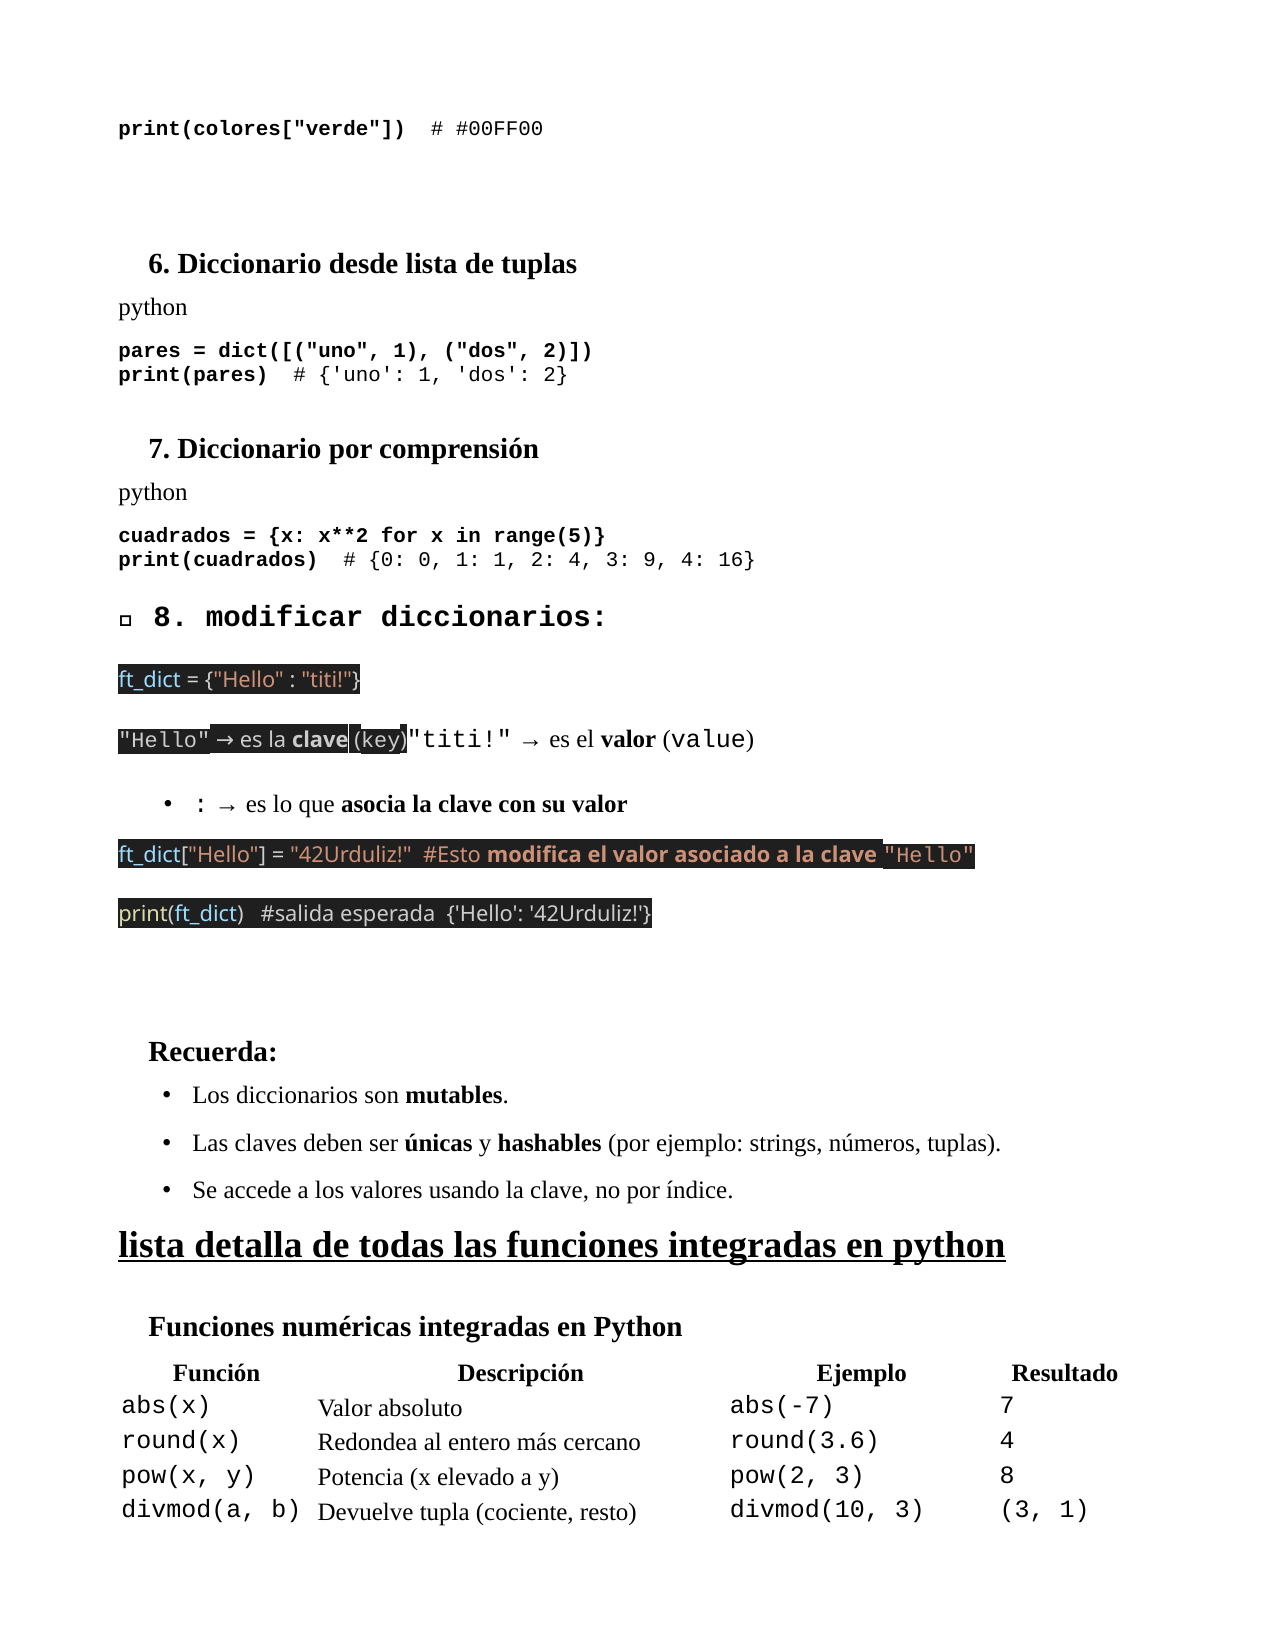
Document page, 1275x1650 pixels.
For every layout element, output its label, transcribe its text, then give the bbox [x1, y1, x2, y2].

text python [118, 292, 1157, 321]
text print(colores["verde"]) # #00FF00 [118, 118, 1157, 142]
table_header Resultado [996, 1355, 1133, 1390]
list : → es lo que asocia la clave con su valor [164, 789, 1157, 819]
text pares = dict([("uno", 1), ("dos", 2)]) [118, 340, 1157, 364]
table_cell 4 [996, 1425, 1133, 1459]
table_cell Potencia (x elevado a y) [315, 1459, 727, 1494]
table_cell (3, 1) [996, 1494, 1133, 1528]
table_cell Redondea al entero más cercano [315, 1425, 727, 1459]
text print(cuadrados) # {0: 0, 1: 1, 2: 4, 3: 9, 4: 16} [118, 549, 1157, 572]
table_cell pow(x, y) [118, 1459, 314, 1494]
table_cell 8 [996, 1459, 1133, 1494]
list Los diccionarios son mutables. [162, 1080, 1157, 1109]
text print(pares) # {'uno': 1, 'dos': 2} [118, 364, 1157, 387]
text ft_dict = {"Hello" : "titi!"} [118, 664, 1157, 694]
subtitle 🔢 Funciones numéricas integradas en Python [118, 1309, 1157, 1343]
text python [118, 477, 1157, 506]
text lista detalla de todas las funciones integradas en python [118, 1223, 1157, 1266]
subtitle 🔹 8. modificar diccionarios: [118, 602, 1157, 635]
table_cell round(3.6) [727, 1425, 996, 1459]
list Las claves deben ser únicas y hashables (por ejemplo: strings, números, tuplas). [162, 1128, 1157, 1156]
table_cell Devuelve tupla (cociente, resto) [315, 1494, 727, 1528]
table_cell divmod(a, b) [118, 1494, 314, 1528]
table_cell abs(-7) [727, 1390, 996, 1424]
list Se accede a los valores usando la clave, no por índice. [162, 1175, 1157, 1204]
table_header Función [118, 1355, 314, 1390]
text "Hello" → es la clave (key)"titi!" → es el valor (value) [118, 724, 1157, 754]
subtitle 🔸 6. Diccionario desde lista de tuplas [118, 246, 1157, 280]
text cuadrados = {x: x**2 for x in range(5)} [118, 525, 1157, 549]
text ft_dict["Hello"] = "42Urduliz!" #Esto modifica el valor asociado a la clave "Hello" [118, 839, 1157, 869]
table_cell pow(2, 3) [727, 1459, 996, 1494]
table_cell Valor absoluto [315, 1390, 727, 1424]
text print(ft_dict) #salida esperada {'Hello': '42Urduliz!'} [118, 898, 1157, 928]
table_cell abs(x) [118, 1390, 314, 1424]
table_header Descripción [315, 1355, 727, 1390]
table_cell round(x) [118, 1425, 314, 1459]
subtitle 🧠 Recuerda: [118, 1034, 1157, 1068]
table_header Ejemplo [727, 1355, 996, 1390]
table_cell 7 [996, 1390, 1133, 1424]
table_cell divmod(10, 3) [727, 1494, 996, 1528]
subtitle 🔹 7. Diccionario por comprensión [118, 431, 1157, 465]
